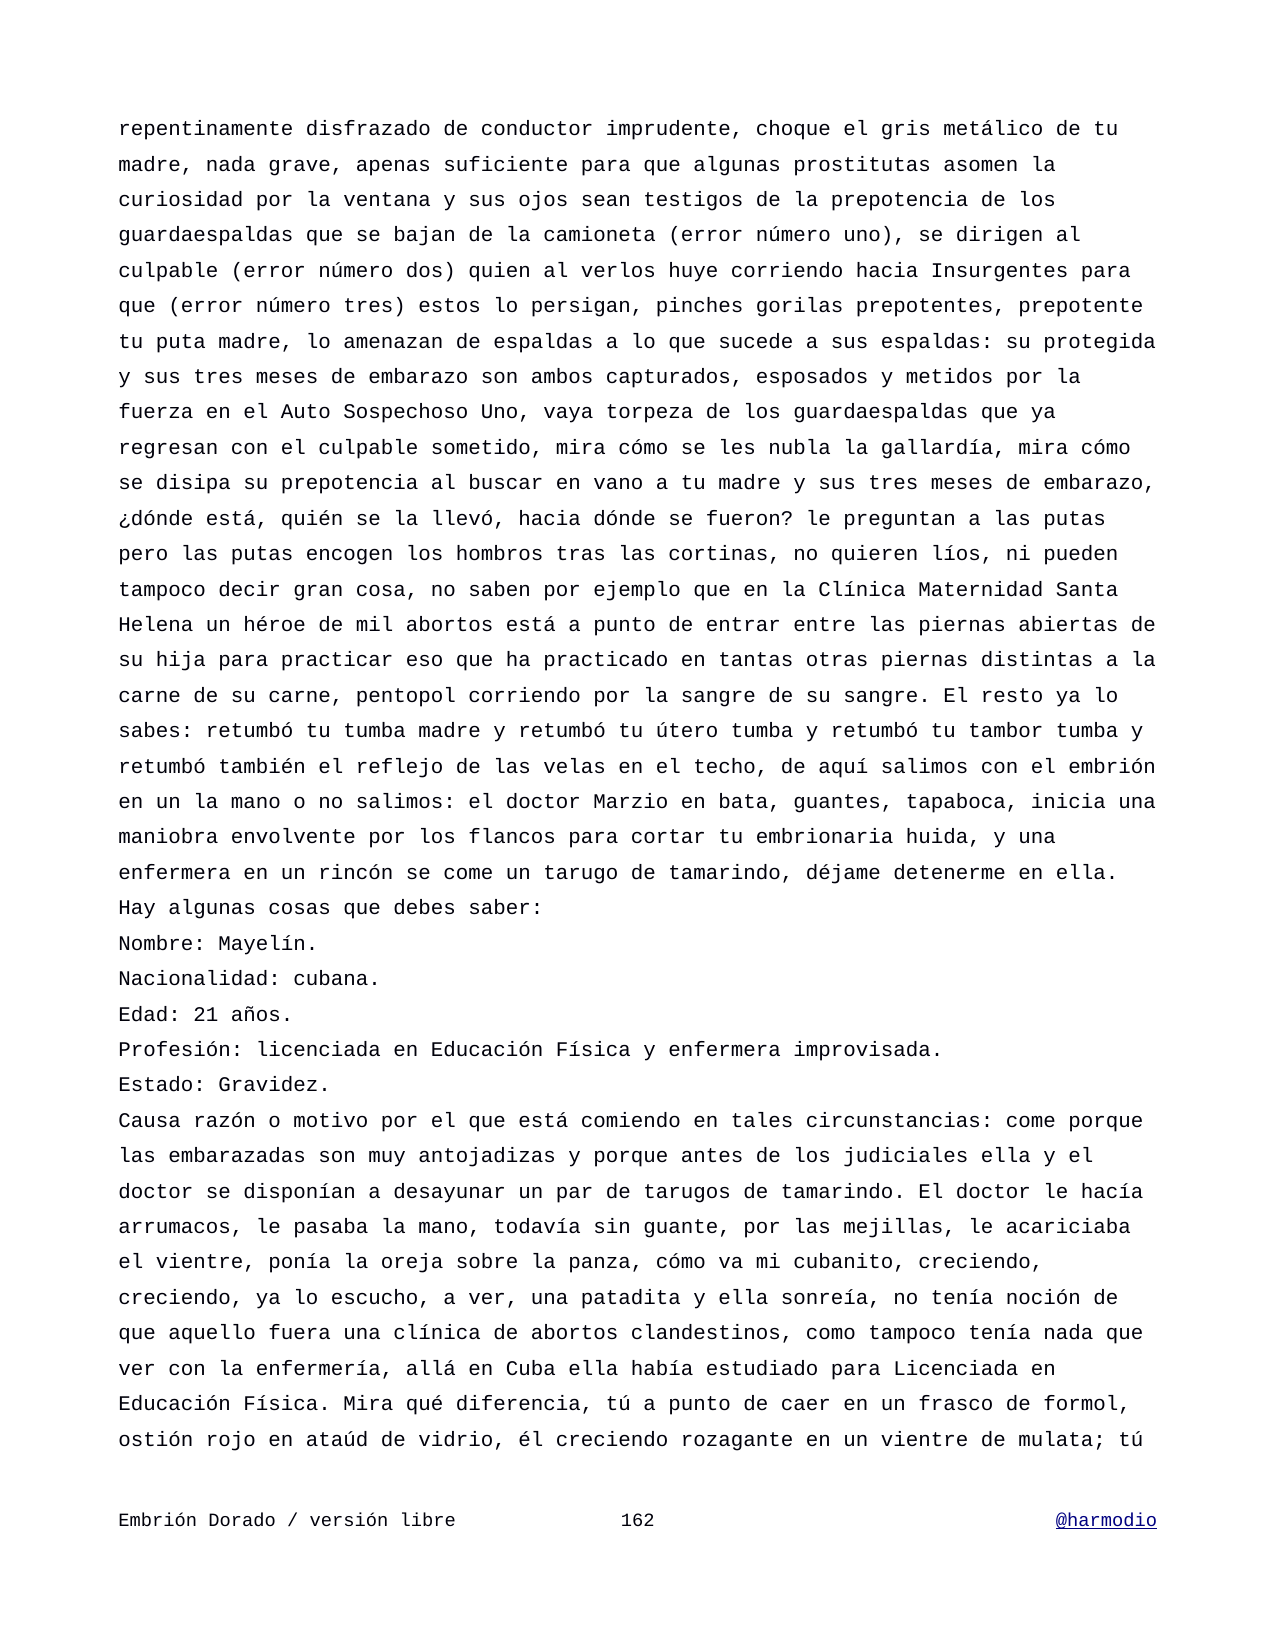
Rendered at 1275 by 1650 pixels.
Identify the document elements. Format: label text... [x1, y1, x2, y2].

text Nombre: Mayelín. [118, 933, 1157, 956]
text Nacionalidad: cubana. [118, 968, 1157, 992]
text Estado: Gravidez. [118, 1074, 1157, 1098]
text Causa razón o motivo por el que está comiendo en tales circunstancias: come porque las embarazadas son muy antojadizas y porque antes de los judiciales ella y el doctor se disponían a desayunar un par de tarugos de tamarindo. El doctor le hacía arrumacos, le pasaba la mano, todavía sin guante, por las mejillas, le acariciaba el vientre, ponía la oreja sobre la panza, cómo va mi cubanito, creciendo, creciendo, ya lo escucho, a ver, una patadita y ella sonreía, no tenía noción de que aquello fuera una clínica de abortos clandestinos, como tampoco tenía nada que ver con la enfermería, allá en Cuba ella había estudiado para Licenciada en Educación Física. Mira qué diferencia, tú a punto de caer en un frasco de formol, ostión rojo en ataúd de vidrio, él creciendo rozagante en un vientre de mulata; tú [118, 1110, 1157, 1452]
text Profesión: licenciada en Educación Física y enfermera improvisada. [118, 1039, 1157, 1063]
text repentinamente disfrazado de conductor imprudente, choque el gris metálico de tu madre, nada grave, apenas suficiente para que algunas prostitutas asomen la curiosidad por la ventana y sus ojos sean testigos de la prepotencia de los guardaespaldas que se bajan de la camioneta (error número uno), se dirigen al culpable (error número dos) quien al verlos huye corriendo hacia Insurgentes para que (error número tres) estos lo persigan, pinches gorilas prepotentes, prepotente tu puta madre, lo amenazan de espaldas a lo que sucede a sus espaldas: su protegida y sus tres meses de embarazo son ambos capturados, esposados y metidos por la fuerza en el Auto Sospechoso Uno, vaya torpeza de los guardaespaldas que ya regresan con el culpable sometido, mira cómo se les nubla la gallardía, mira cómo se disipa su prepotencia al buscar en vano a tu madre y sus tres meses de embarazo, ¿dónde está, quién se la llevó, hacia dónde se fueron? le preguntan a las putas pero las putas encogen los hombros tras las cortinas, no quieren líos, ni pueden tampoco decir gran cosa, no saben por ejemplo que en la Clínica Maternidad Santa Helena un héroe de mil abortos está a punto de entrar entre las piernas abiertas de su hija para practicar eso que ha practicado en tantas otras piernas distintas a la carne de su carne, pentopol corriendo por la sangre de su sangre. El resto ya lo sabes: retumbó tu tumba madre y retumbó tu útero tumba y retumbó tu tambor tumba y retumbó también el reflejo de las velas en el techo, de aquí salimos con el embrión en un la mano o no salimos: el doctor Marzio en bata, guantes, tapaboca, inicia una maniobra envolvente por los flancos para cortar tu embrionaria huida, y una enfermera en un rincón se come un tarugo de tamarindo, déjame detenerme en ella. Hay algunas cosas que debes saber: [118, 118, 1157, 921]
text Edad: 21 años. [118, 1003, 1157, 1027]
